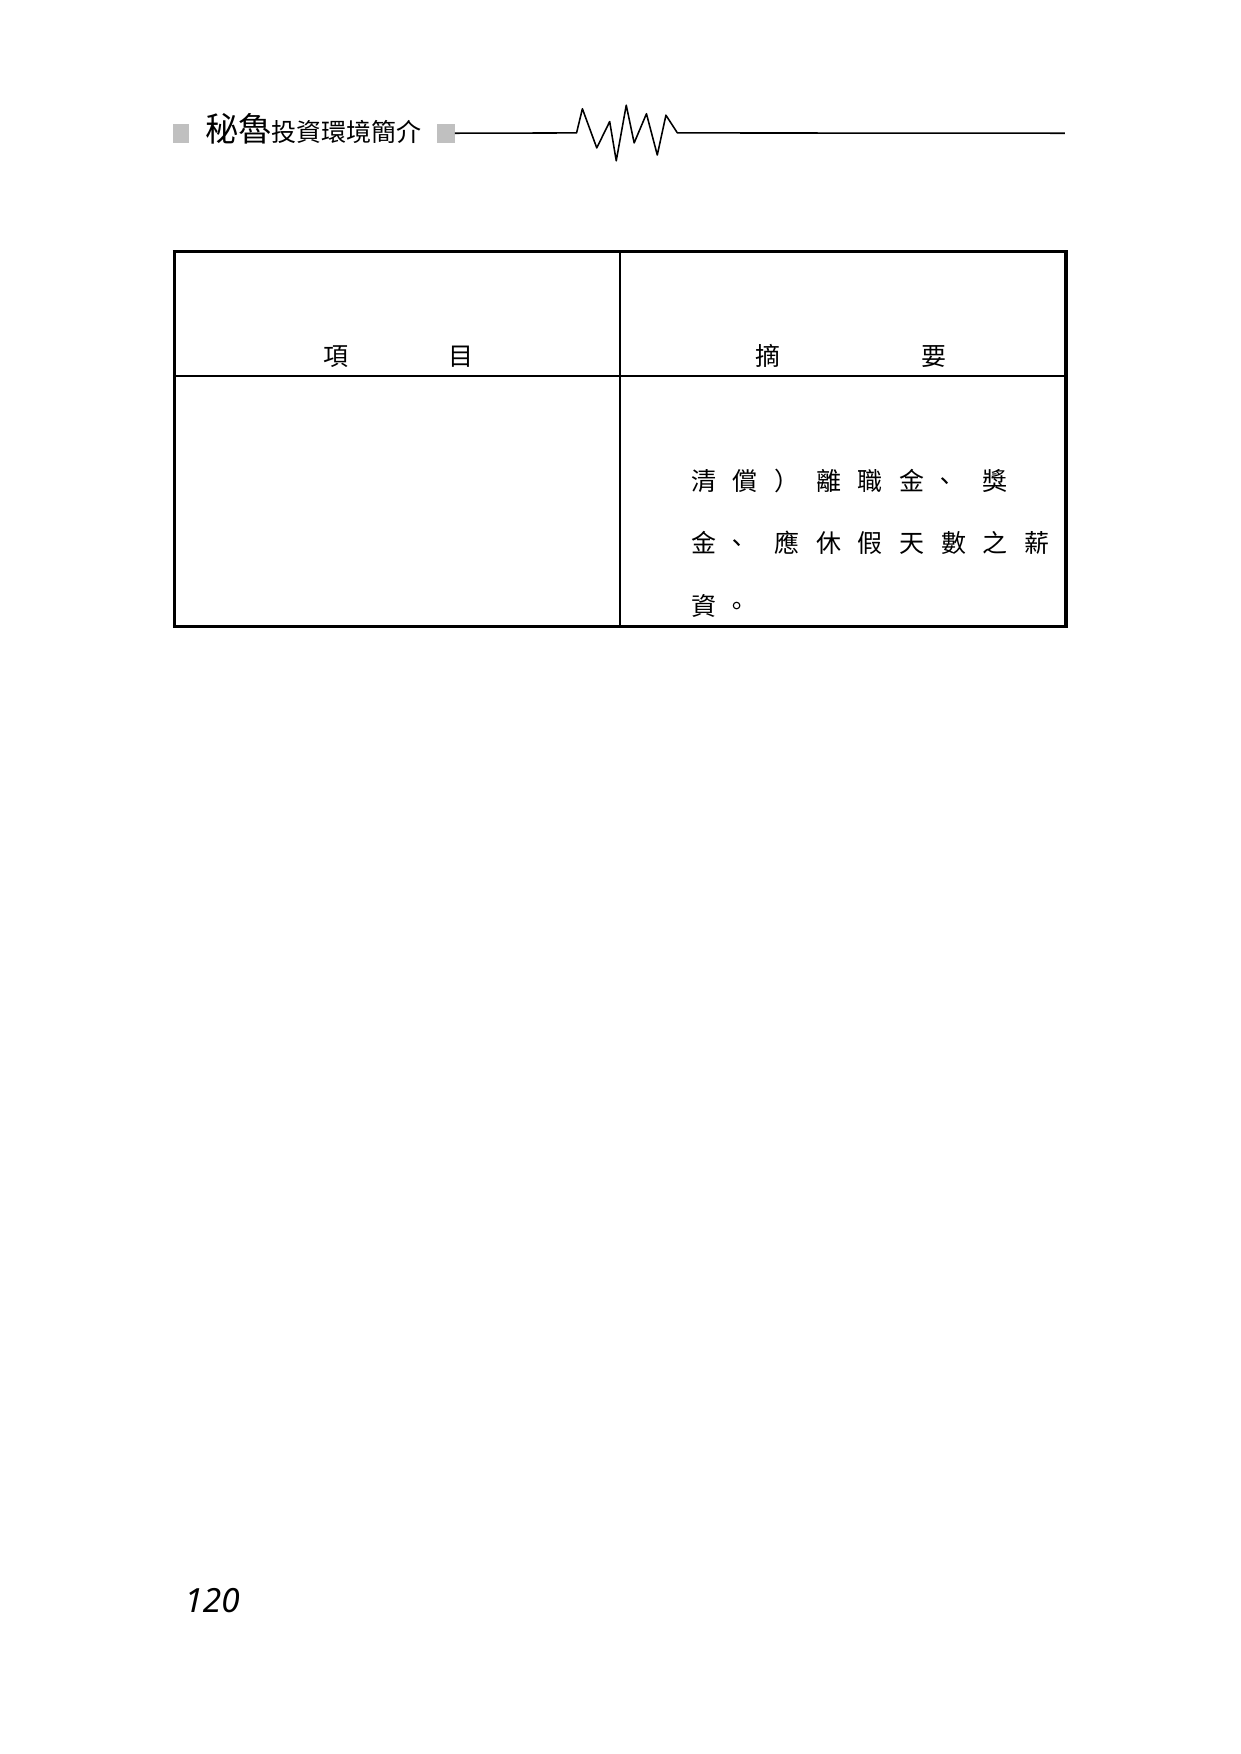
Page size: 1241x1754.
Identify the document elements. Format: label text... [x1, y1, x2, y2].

table_cell [176, 377, 619, 625]
table_header 項 目 [176, 253, 619, 375]
table_header 摘 要 [621, 253, 1064, 375]
table_cell 清償）離職金、獎金、應休假天數之薪資。 [621, 377, 1064, 625]
